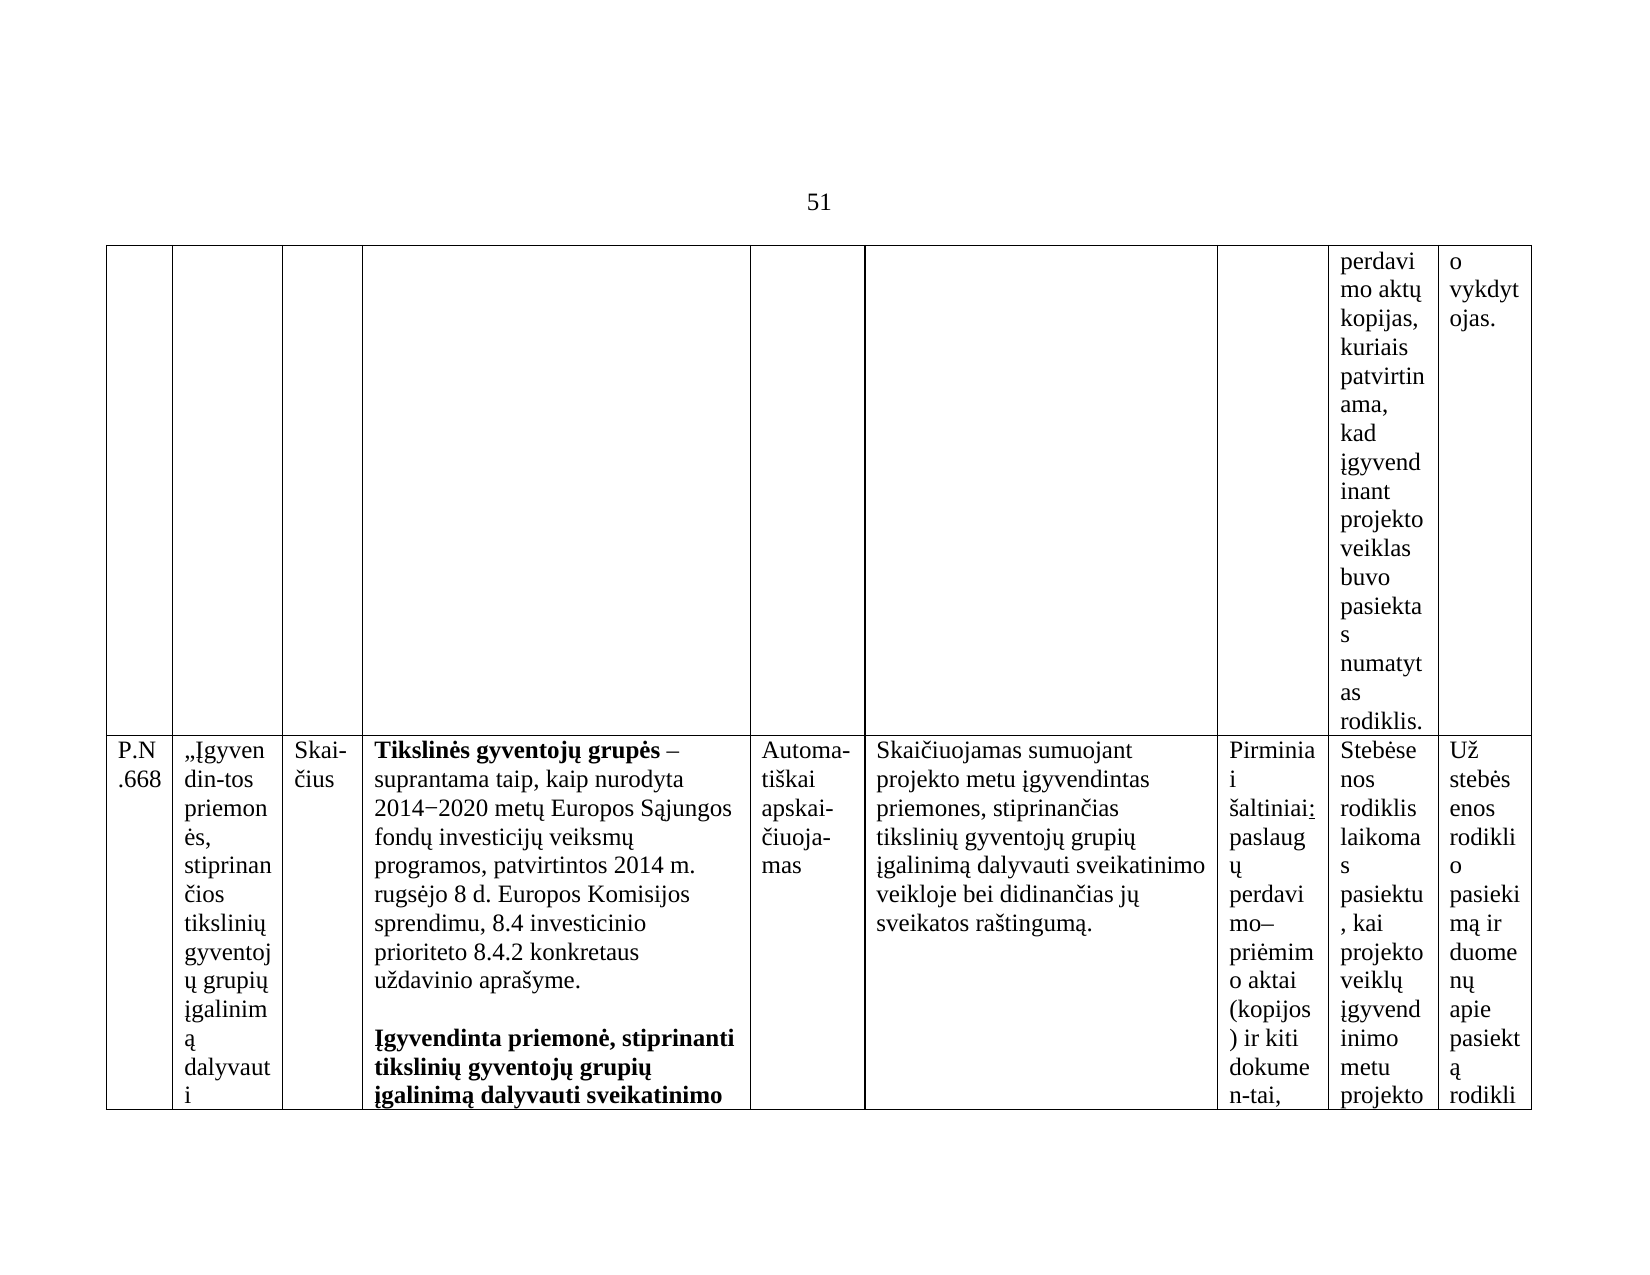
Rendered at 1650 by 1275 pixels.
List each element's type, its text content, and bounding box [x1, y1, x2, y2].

table_cell [363, 246, 750, 734]
table_cell o vykdytojas. [1439, 246, 1531, 734]
table_cell [866, 246, 1217, 734]
table_cell [1218, 246, 1328, 734]
table_cell Skaičiuojamas sumuojant projekto metu įgyvendintas priemones, stiprinančias tikslinių gyventojų grupių įgalinimą dalyvauti sveikatinimo veikloje bei didinančias jų sveikatos raštingumą. [866, 736, 1217, 1109]
table_cell [173, 246, 282, 734]
table_cell perdavimo aktų kopijas, kuriais patvirtinama, kad įgyvendinant projekto veiklas buvo pasiektas numatytas rodiklis. [1329, 246, 1438, 734]
table_cell [283, 246, 362, 734]
table_cell „Įgyvendin-tos priemonės, stiprinančios tikslinių gyventojų grupių įgalinimą dalyvauti [173, 736, 282, 1109]
table_cell Pirminiai šaltiniai: paslaugų perdavimo–priėmimo aktai (kopijos) ir kiti dokumen-tai, [1218, 736, 1328, 1109]
table_cell [107, 246, 172, 734]
table_cell Automa-tiškai apskai-čiuoja-mas [751, 736, 864, 1109]
table_cell [751, 246, 864, 734]
table_cell Už stebėsenos rodiklio pasiekimą ir duomenų apie pasiektą rodikli [1439, 736, 1531, 1109]
table_cell Skai-čius [283, 736, 362, 1109]
table_cell Tikslinės gyventojų grupės – suprantama taip, kaip nurodyta 2014−2020 metų Europos Sąjungos fondų investicijų veiksmų programos, patvirtintos 2014 m. rugsėjo 8 d. Europos Komisijos sprendimu, 8.4 investicinio prioriteto 8.4.2 konkretaus uždavinio aprašyme. Įgyvendinta priemonė, stiprinanti tikslinių gyventojų grupių įgalinimą dalyvauti sveikatinimo [363, 736, 750, 1109]
table_cell Stebėsenos rodiklis laikomas pasiektu, kai projekto veiklų įgyvendinimo metu projekto [1329, 736, 1438, 1109]
table_cell P.N.668 [107, 736, 172, 1109]
